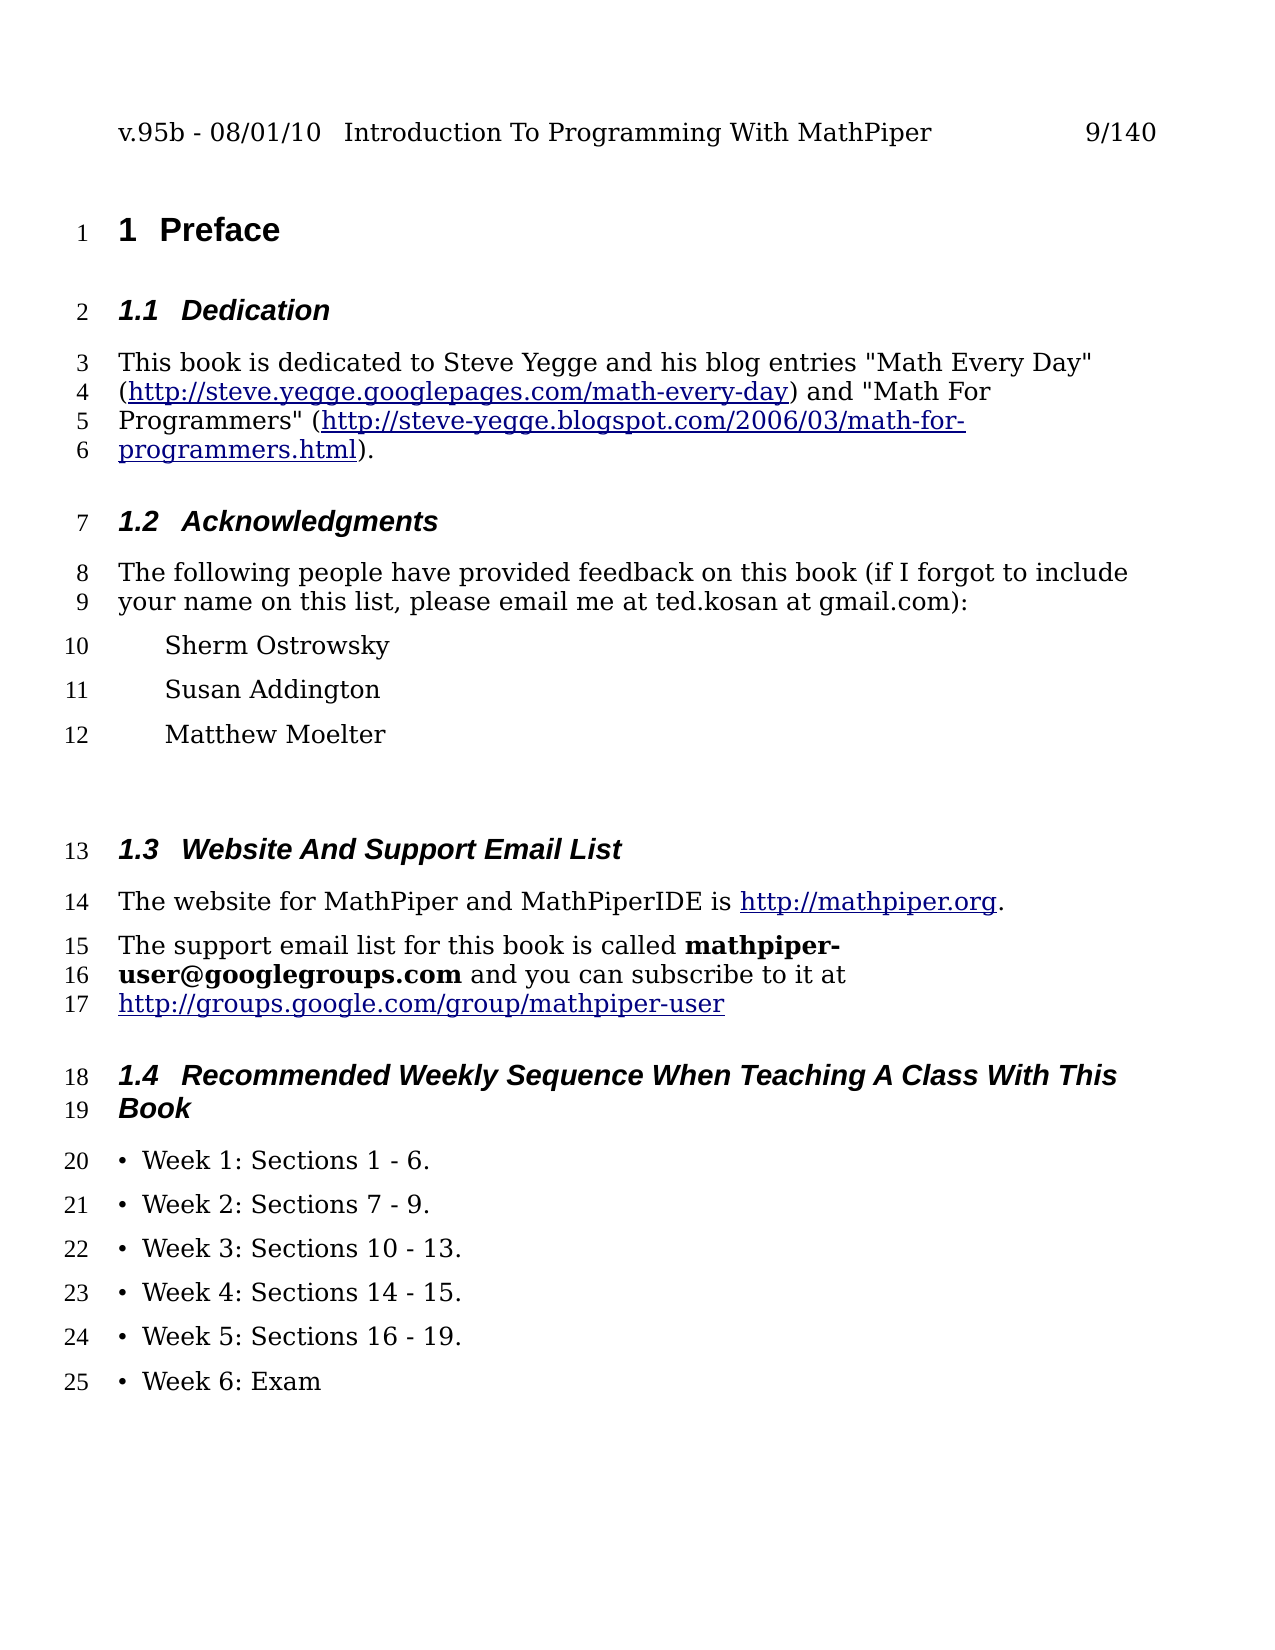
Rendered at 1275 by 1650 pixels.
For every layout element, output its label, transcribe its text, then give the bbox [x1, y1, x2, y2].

subtitle Dedication [118, 293, 1157, 327]
subtitle Preface [118, 210, 1157, 248]
list Week 2: Sections 7 - 9. [118, 1190, 1157, 1219]
list Week 6: Exam [118, 1367, 1157, 1396]
text Susan Addington [164, 676, 1157, 705]
subtitle Acknowledgments [118, 504, 1157, 537]
text The following people have provided feedback on this book (if I forgot to include your name on this list, please email me at ted.kosan at gmail.com): [118, 558, 1157, 616]
text The website for MathPiper and MathPiperIDE is http://mathpiper.org. [118, 887, 1157, 916]
list Week 3: Sections 10 - 13. [118, 1234, 1157, 1263]
list Week 1: Sections 1 - 6. [118, 1146, 1157, 1175]
text The support email list for this book is called mathpiper-user@googlegroups.com and you can subscribe to it at http://groups.google.com/group/mathpiper-user [118, 931, 1157, 1019]
text Matthew Moelter [164, 720, 1157, 749]
text Sherm Ostrowsky [164, 631, 1157, 661]
text This book is dedicated to Steve Yegge and his blog entries "Math Every Day" (http://steve.yegge.googlepages.com/math-every-day) and "Math For Programmers" (http://steve-yegge.blogspot.com/2006/03/math-for-programmers.html). [118, 348, 1157, 464]
list Week 4: Sections 14 - 15. [118, 1278, 1157, 1307]
subtitle Recommended Weekly Sequence When Teaching A Class With This Book [118, 1058, 1157, 1125]
subtitle Website And Support Email List [118, 832, 1157, 866]
list Week 5: Sections 16 - 19. [118, 1322, 1157, 1352]
